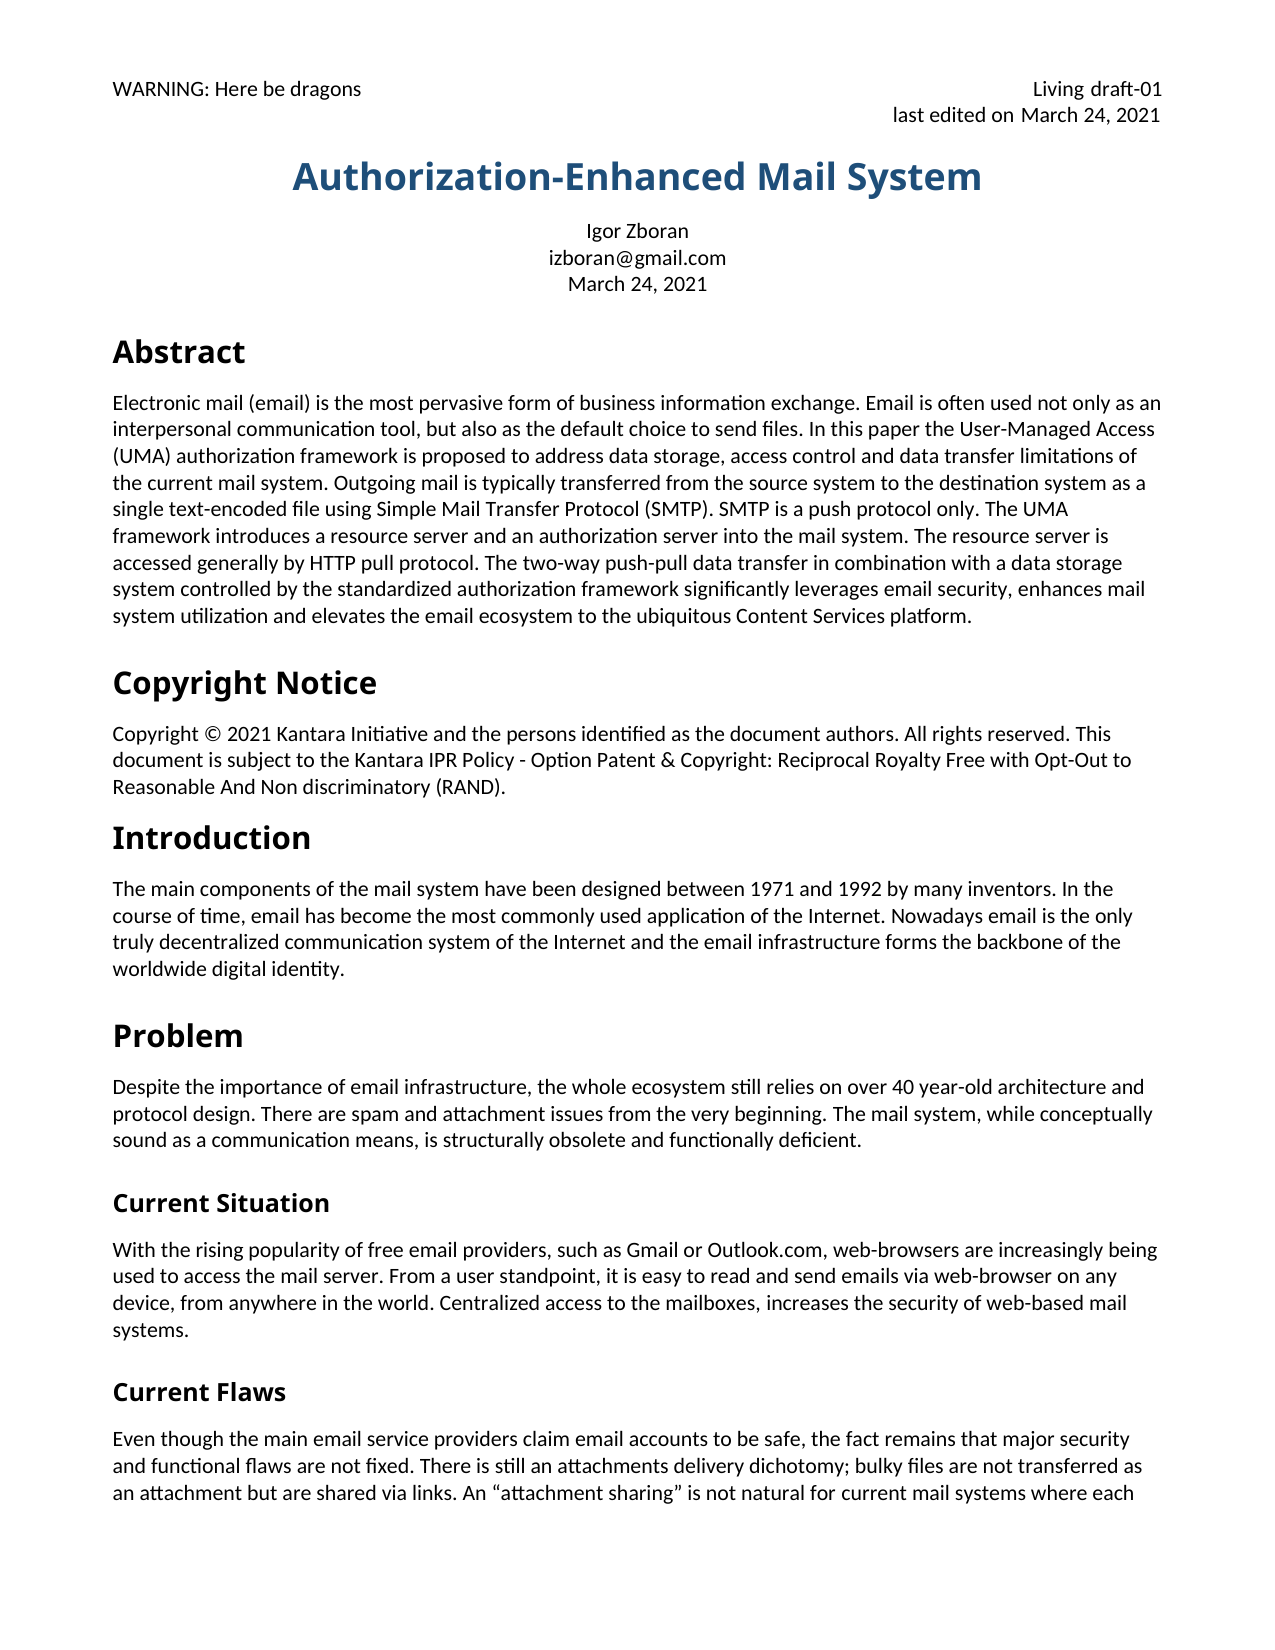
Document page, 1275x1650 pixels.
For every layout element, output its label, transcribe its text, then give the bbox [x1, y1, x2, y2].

text The main components of the mail system have been designed between 1971 and 1992 by many inventors. In the course of time, email has become the most commonly used application of the Internet. Nowadays email is the only truly decentralized communication system of the Internet and the email infrastructure forms the backbone of the worldwide digital identity. [112, 875, 1162, 982]
text izboran@gmail.com [112, 244, 1162, 271]
text Even though the main email service providers claim email accounts to be safe, the fact remains that major security and functional flaws are not fixed. There is still an attachments delivery dichotomy; bulky files are not transferred as an attachment but are shared via links. An “attachment sharing” is not natural for current mail systems where each [112, 1425, 1162, 1505]
text Abstract [112, 330, 1162, 372]
text Igor Zboran [112, 217, 1162, 244]
text Copyright Notice [112, 661, 1162, 704]
text Problem [112, 1014, 1162, 1057]
text Authorization-Enhanced Mail System [112, 150, 1162, 201]
text Electronic mail (email) is the most pervasive form of business information exchange. Email is often used not only as an interpersonal communication tool, but also as the default choice to send files. In this paper the User-Managed Access (UMA) authorization framework is proposed to address data storage, access control and data transfer limitations of the current mail system. Outgoing mail is typically transferred from the source system to the destination system as a single text-encoded file using Simple Mail Transfer Protocol (SMTP). SMTP is a push protocol only. The UMA framework introduces a resource server and an authorization server into the mail system. The resource server is accessed generally by HTTP pull protocol. The two-way push-pull data transfer in combination with a data storage system controlled by the standardized authorization framework significantly leverages email security, enhances mail system utilization and elevates the email ecosystem to the ubiquitous Content Services platform. [112, 389, 1162, 629]
text Copyright © 2021 Kantara Initiative and the persons identified as the document authors. All rights reserved. This document is subject to the Kantara IPR Policy - Option Patent & Copyright: Reciprocal Royalty Free with Opt-Out to Reasonable And Non discriminatory (RAND). [112, 720, 1162, 800]
text Introduction [112, 816, 1162, 859]
text Despite the importance of email infrastructure, the whole ecosystem still relies on over 40 year-old architecture and protocol design. There are spam and attachment issues from the very beginning. The mail system, while conceptually sound as a communication means, is structurally obsolete and functionally deficient. [112, 1073, 1162, 1153]
text Current Flaws [112, 1375, 1162, 1409]
text March 24, 2021 [112, 271, 1162, 297]
text With the rising popularity of free email providers, such as Gmail or Outlook.com, web-browsers are increasingly being used to access the mail server. From a user standpoint, it is easy to read and send emails via web-browser on any device, from anywhere in the world. Centralized access to the mailboxes, increases the security of web-based mail systems. [112, 1236, 1162, 1343]
text Current Situation [112, 1186, 1162, 1220]
